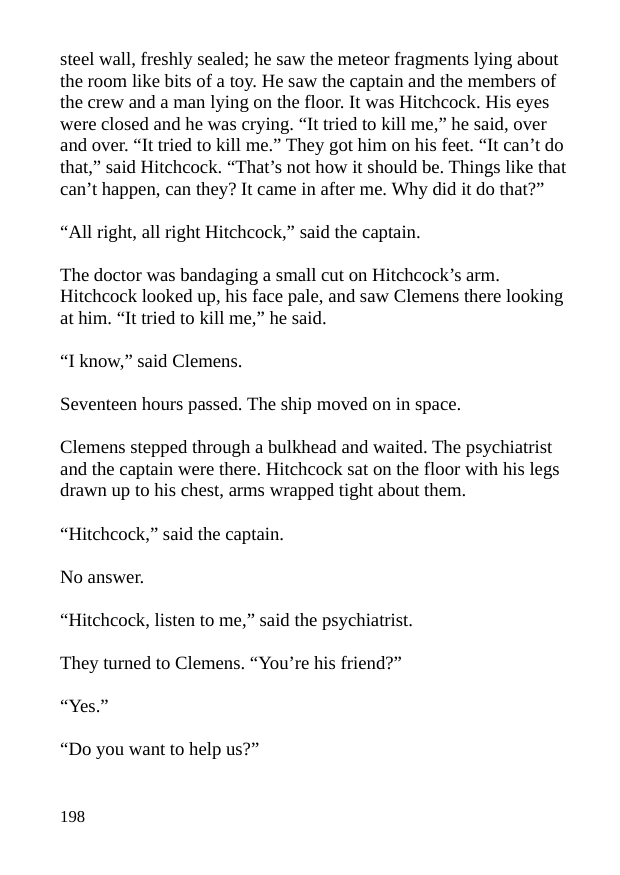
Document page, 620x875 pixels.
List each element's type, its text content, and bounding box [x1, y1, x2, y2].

text steel wall, freshly sealed; he saw the meteor fragments lying about the room like bits of a toy. He saw the captain and the members of the crew and a man lying on the floor. It was Hitchcock. His eyes were closed and he was crying. “It tried to kill me,” he said, over and over. “It tried to kill me.” They got him on his feet. “It can’t do that,” said Hitchcock. “That’s not how it should be. Things like that can’t happen, can they? It came in after me. Why did it do that?” “All right, all right Hitchcock,” said the captain. The doctor was bandaging a small cut on Hitchcock’s arm. Hitchcock looked up, his face pale, and saw Clemens there looking at him. “It tried to kill me,” he said. “I know,” said Clemens. Seventeen hours passed. The ship moved on in space. Clemens stepped through a bulkhead and waited. The psychiatrist and the captain were there. Hitchcock sat on the floor with his legs drawn up to his chest, arms wrapped tight about them. “Hitchcock,” said the captain. No answer. “Hitchcock, listen to me,” said the psychiatrist. They turned to Clemens. “You’re his friend?” “Yes.” “Do you want to help us?” [60, 48, 571, 781]
